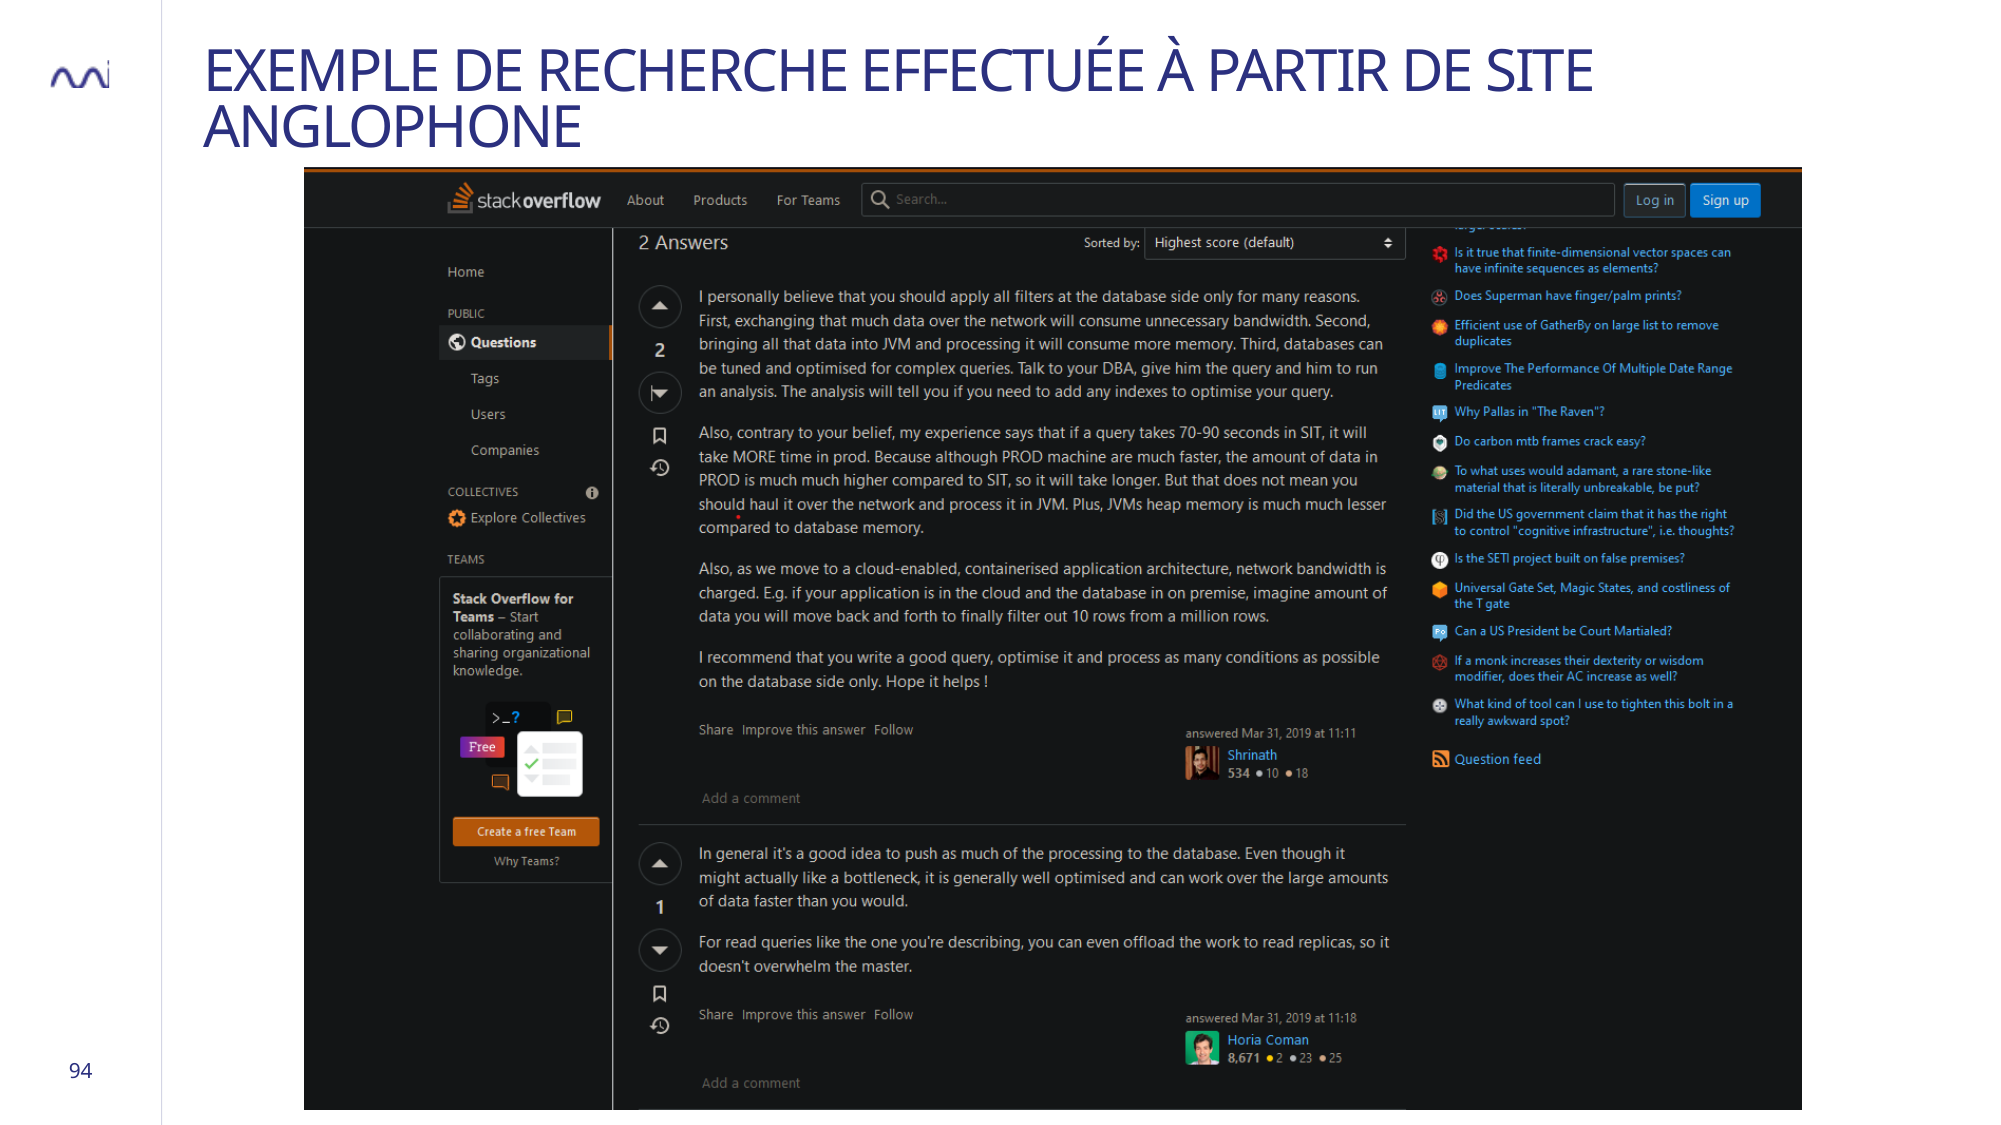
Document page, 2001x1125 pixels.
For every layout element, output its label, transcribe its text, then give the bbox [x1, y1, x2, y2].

text_box EXEMPLE DE RECHERCHE EFFECTUÉE À PARTIR DE SITE ANGLOPHONE [203, 15, 1903, 173]
picture [304, 173, 1802, 1111]
text_box 94 [38, 1052, 123, 1091]
